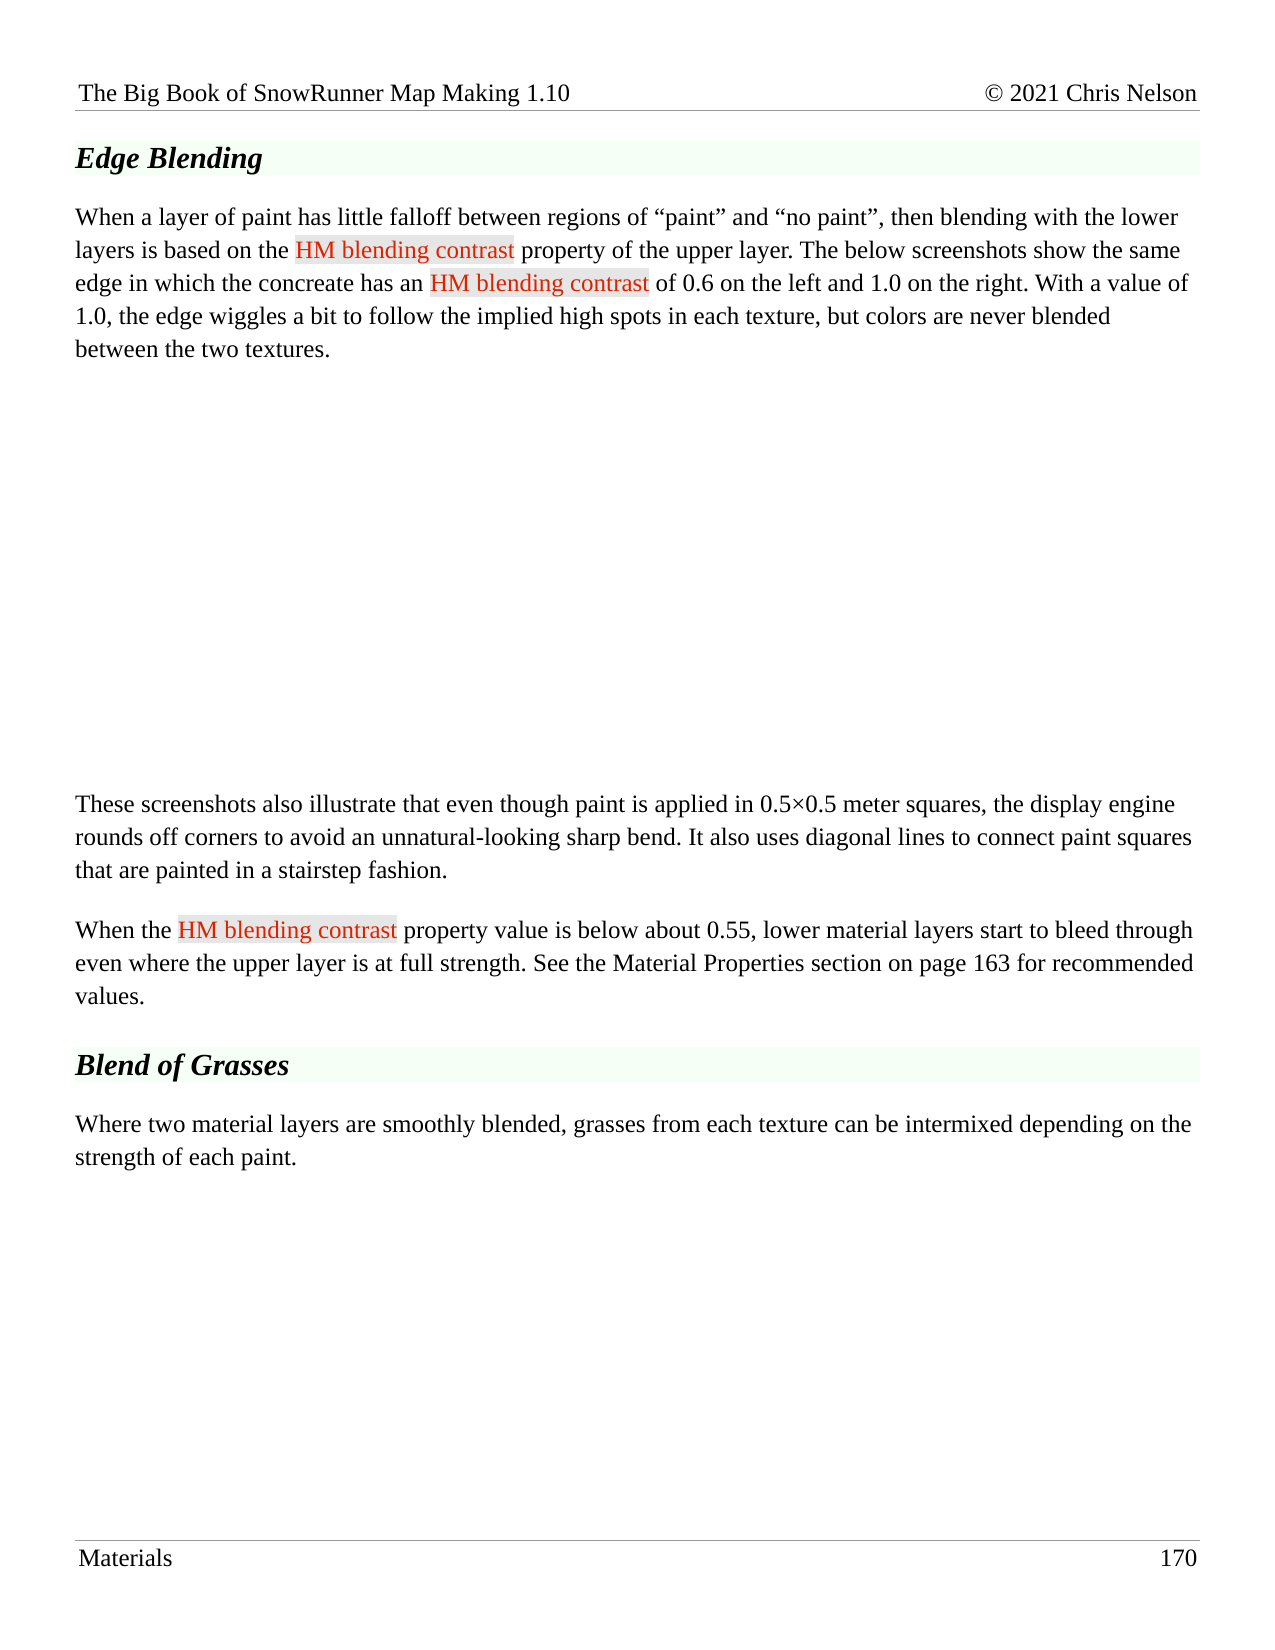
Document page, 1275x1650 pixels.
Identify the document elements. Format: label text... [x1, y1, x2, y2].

text These screenshots also illustrate that even though paint is applied in 0.5×0.5 meter squares, the display engine rounds off corners to avoid an unnatural-looking sharp bend. It also uses diagonal lines to connect paint squares that are painted in a stairstep fashion. [75, 789, 1200, 883]
subtitle Edge Blending [75, 140, 1200, 175]
text Where two material layers are smoothly blended, grasses from each texture can be intermixed depending on the strength of each paint. [75, 1109, 1200, 1171]
text When the HM blending contrast property value is below about 0.55, lower material layers start to bleed through even where the upper layer is at full strength. See the Material Properties section on page 163 for recommended values. [75, 915, 1200, 1009]
subtitle Blend of Grasses [75, 1047, 1200, 1082]
text When a layer of paint has little falloff between regions of “paint” and “no paint”, then blending with the lower layers is based on the HM blending contrast property of the upper layer. The below screenshots show the same edge in which the concreate has an HM blending contrast of 0.6 on the left and 1.0 on the right. With a value of 1.0, the edge wiggles a bit to follow the implied high spots in each texture, but colors are never blended between the two textures. [75, 202, 1200, 363]
